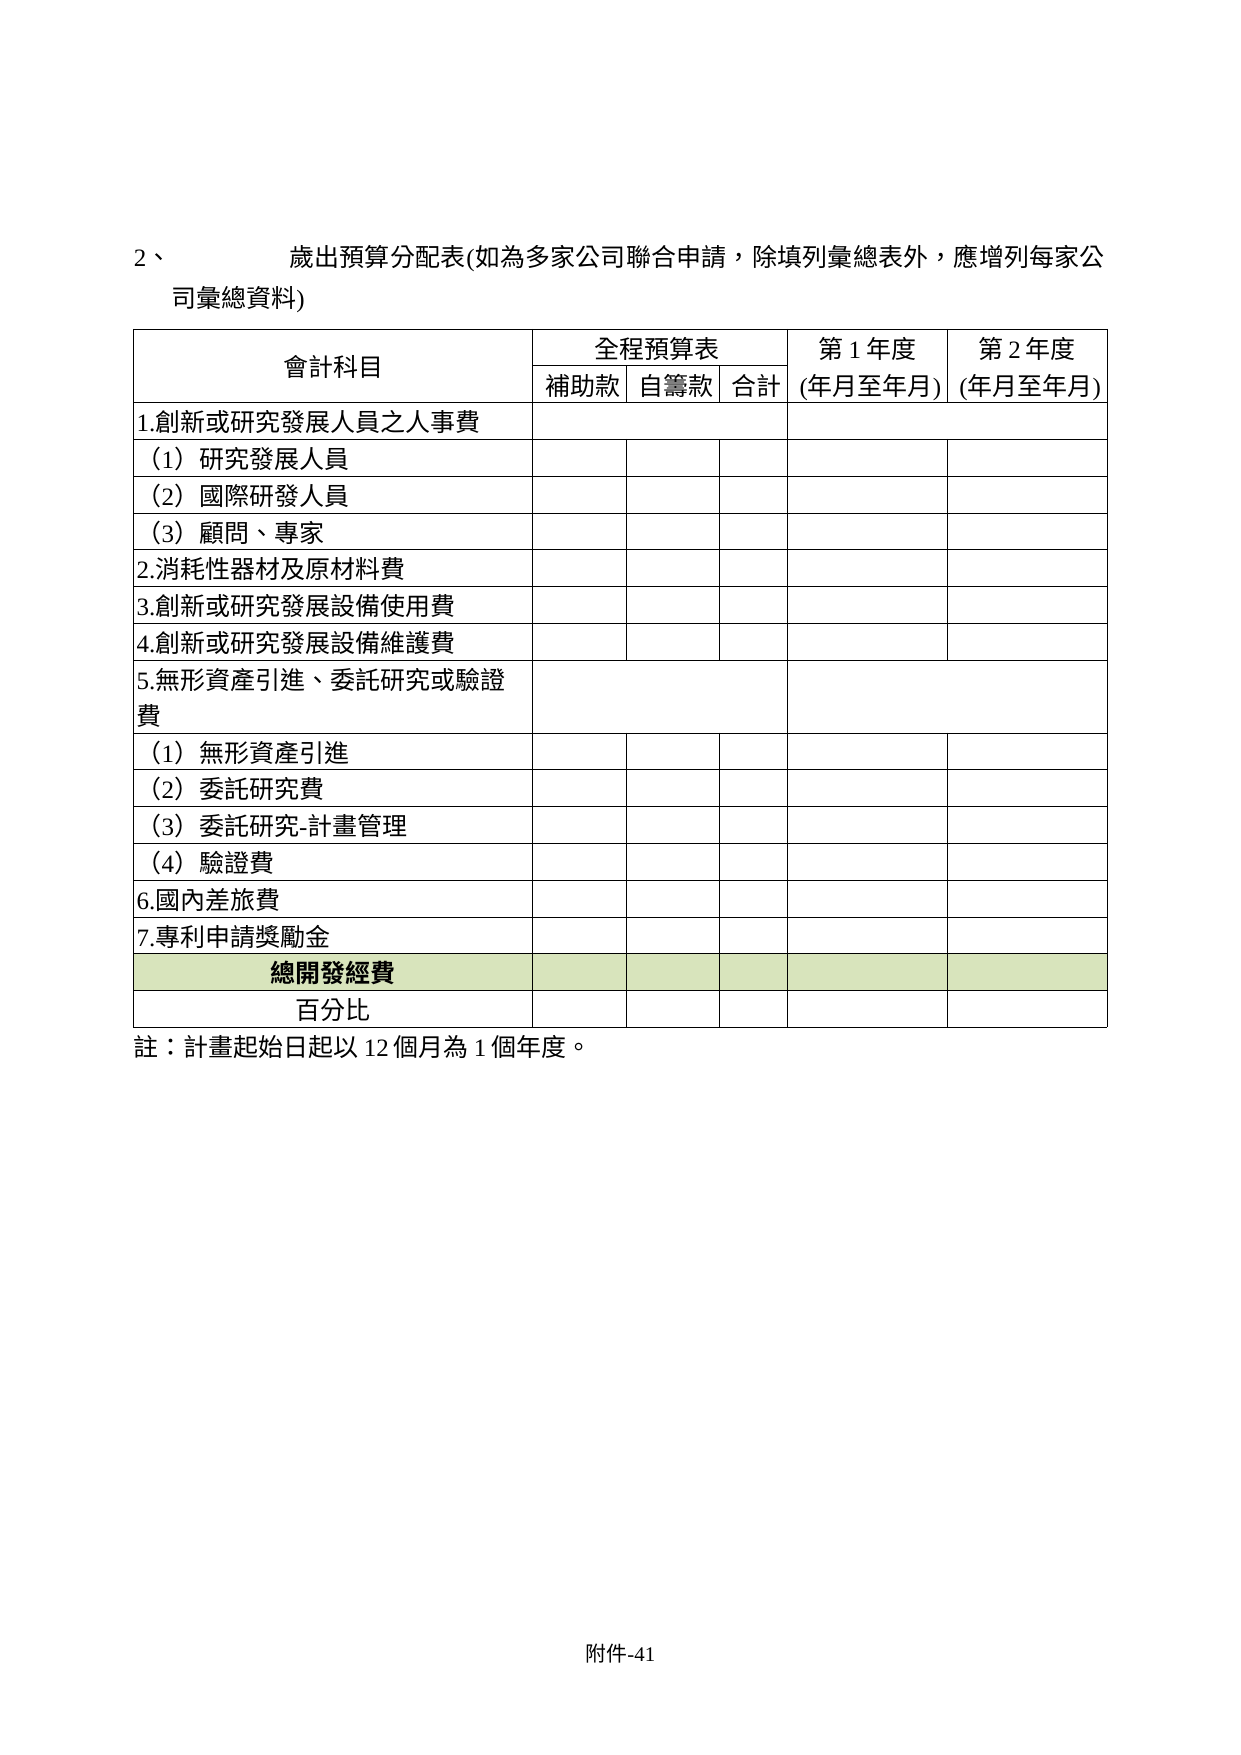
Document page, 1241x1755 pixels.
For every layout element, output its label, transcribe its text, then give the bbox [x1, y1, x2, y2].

table_cell [948, 550, 1107, 586]
table_cell [948, 587, 1107, 623]
table_cell [627, 844, 719, 880]
table_cell [533, 734, 626, 769]
table_cell [533, 807, 626, 843]
table_cell [627, 734, 719, 769]
table_cell [788, 550, 947, 586]
table_cell （1）無形資產引進 [134, 734, 532, 769]
table_cell [720, 844, 787, 880]
table_cell [948, 770, 1107, 806]
list 歲出預算分配表(如為多家公司聯合申請，除填列彙總表外，應增列每家公司彙總資料) [133, 233, 1107, 316]
table_cell [948, 918, 1107, 953]
table_cell [627, 477, 719, 512]
table_cell [788, 661, 1107, 733]
table_cell [948, 881, 1107, 916]
table_cell [627, 440, 719, 476]
table_cell [627, 954, 719, 990]
table_cell [948, 807, 1107, 843]
table_cell [788, 881, 947, 916]
table_cell [627, 550, 719, 586]
table_cell [627, 918, 719, 953]
text 註：計畫起始日起以12個月為1個年度。 [133, 1028, 1107, 1063]
table_cell （2）國際研發人員 [134, 477, 532, 512]
table_cell [948, 477, 1107, 512]
table_cell [533, 514, 626, 549]
table_cell 3.創新或研究發展設備使用費 [134, 587, 532, 623]
table_cell [627, 807, 719, 843]
table_header 會計科目 [134, 330, 532, 402]
table_cell [627, 770, 719, 806]
table_cell [720, 807, 787, 843]
table_cell [720, 477, 787, 512]
table_cell [788, 807, 947, 843]
table_cell 自籌款 [627, 366, 719, 402]
table_cell [788, 477, 947, 512]
table_cell [788, 403, 1107, 439]
table_cell [948, 440, 1107, 476]
table_cell [533, 550, 626, 586]
table_cell [788, 587, 947, 623]
table_cell [533, 770, 626, 806]
table_cell [948, 734, 1107, 769]
table_cell 百分比 [134, 991, 532, 1027]
table_cell [788, 770, 947, 806]
table_cell 4.創新或研究發展設備維護費 [134, 624, 532, 659]
table_cell [533, 477, 626, 512]
table_cell 6.國內差旅費 [134, 881, 532, 916]
table_cell [788, 440, 947, 476]
table_cell [788, 734, 947, 769]
table_cell [788, 918, 947, 953]
table_cell [627, 624, 719, 659]
table_cell [627, 991, 719, 1027]
table_cell [720, 550, 787, 586]
table_cell [720, 881, 787, 916]
table_header 第1年度 (年月至年月) [788, 330, 947, 402]
table_cell 合計 [720, 366, 787, 402]
table_cell [720, 514, 787, 549]
table_cell [788, 624, 947, 659]
table_header 第2年度 (年月至年月) [948, 330, 1107, 402]
table_cell （3）顧問、專家 [134, 514, 532, 549]
table_cell [627, 514, 719, 549]
table_cell 7.專利申請獎勵金 [134, 918, 532, 953]
table_cell 2.消耗性器材及原材料費 [134, 550, 532, 586]
table_cell [788, 954, 947, 990]
table_cell [788, 514, 947, 549]
table_cell [720, 587, 787, 623]
table_cell [533, 661, 787, 733]
table_cell [948, 844, 1107, 880]
table_cell （1）研究發展人員 [134, 440, 532, 476]
table_cell （3）委託研究-計畫管理 [134, 807, 532, 843]
table_cell [720, 734, 787, 769]
table_cell [720, 954, 787, 990]
table_cell 總開發經費 [134, 954, 532, 990]
table_cell [627, 881, 719, 916]
table_cell [948, 624, 1107, 659]
table_cell [948, 954, 1107, 990]
table_cell [948, 991, 1107, 1027]
table_cell [788, 844, 947, 880]
table_cell [533, 991, 626, 1027]
table_cell 5.無形資產引進、委託研究或驗證費 [134, 661, 532, 733]
table_header 全程預算表 [533, 330, 787, 365]
table_cell （2）委託研究費 [134, 770, 532, 806]
table_cell [533, 844, 626, 880]
table_cell [788, 991, 947, 1027]
table_cell [533, 918, 626, 953]
table_cell [533, 587, 626, 623]
table_cell [948, 514, 1107, 549]
table_cell [720, 991, 787, 1027]
table_cell [720, 624, 787, 659]
table_cell [533, 403, 787, 439]
table_cell [533, 881, 626, 916]
table_cell 1.創新或研究發展人員之人事費 [134, 403, 532, 439]
table_cell [720, 770, 787, 806]
table_cell （4）驗證費 [134, 844, 532, 880]
table_cell [627, 587, 719, 623]
table_cell [533, 954, 626, 990]
table_cell 補助款 [533, 366, 626, 402]
table_cell [533, 624, 626, 659]
table_cell [533, 440, 626, 476]
table_cell [720, 918, 787, 953]
table_cell [720, 440, 787, 476]
